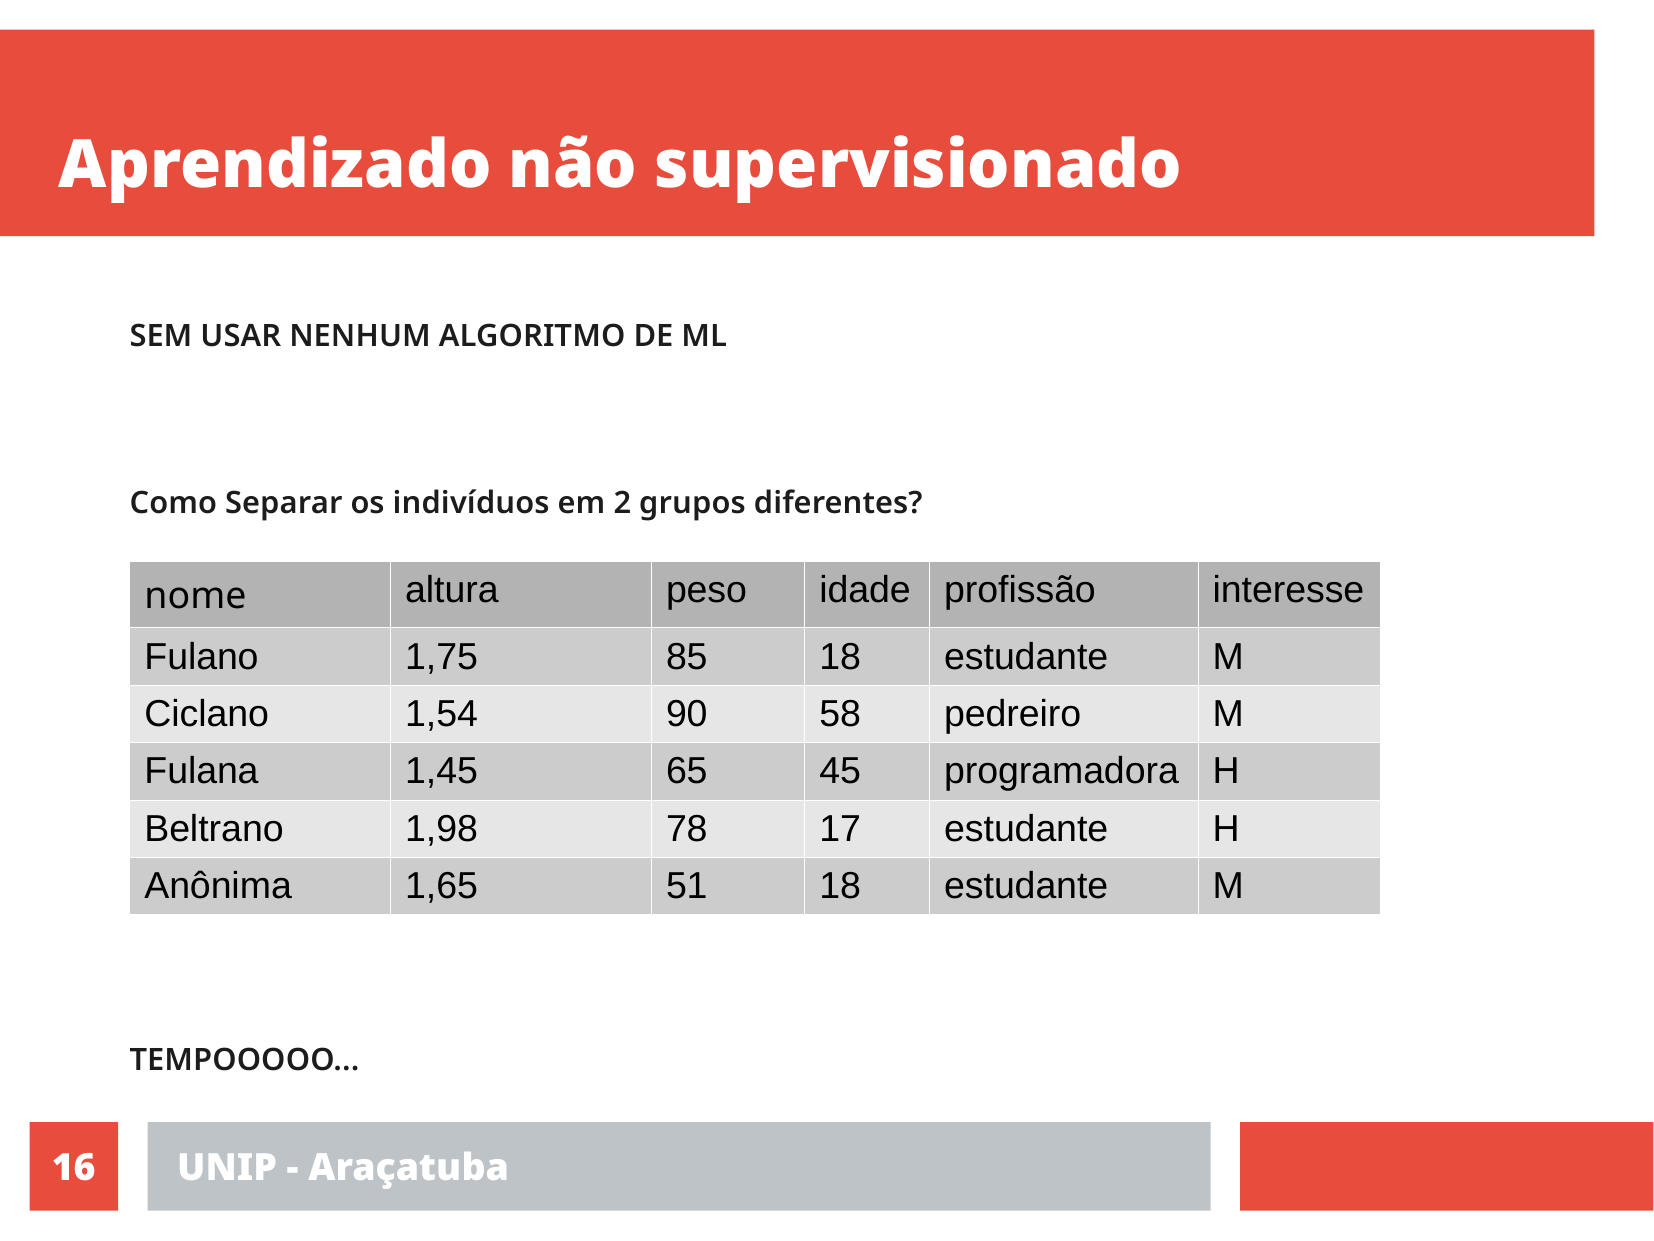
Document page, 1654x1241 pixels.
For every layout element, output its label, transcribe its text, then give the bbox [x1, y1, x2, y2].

list SEM USAR NENHUM ALGORITMO DE ML Como Separar os indivíduos em 2 grupos diferentes? TEMPOOOOO... [129, 312, 1636, 1081]
table_cell estudante [930, 858, 1198, 914]
table_cell H [1199, 743, 1380, 800]
table_header nome [130, 562, 390, 627]
table_cell H [1199, 801, 1380, 857]
table_cell 85 [652, 628, 804, 685]
table_cell 90 [652, 686, 804, 742]
table_header profissão [930, 562, 1198, 627]
table_cell 1,45 [391, 743, 651, 800]
table_cell 1,98 [391, 801, 651, 857]
table_cell 1,75 [391, 628, 651, 685]
table_cell M [1199, 686, 1380, 742]
table_cell 65 [652, 743, 804, 800]
table_cell Ciclano [130, 686, 390, 742]
table_cell Anônima [130, 858, 390, 914]
table_cell M [1199, 628, 1380, 685]
table_cell 17 [805, 801, 929, 857]
table_cell estudante [930, 628, 1198, 685]
table_cell 1,65 [391, 858, 651, 914]
table_header idade [805, 562, 929, 627]
table_cell 51 [652, 858, 804, 914]
title Aprendizado não supervisionado [59, 59, 1595, 207]
table_cell M [1199, 858, 1380, 914]
table_cell programadora [930, 743, 1198, 800]
table_cell 1,54 [391, 686, 651, 742]
table_cell Fulana [130, 743, 390, 800]
table_cell 45 [805, 743, 929, 800]
table_cell 18 [805, 628, 929, 685]
table_header peso [652, 562, 804, 627]
table_cell estudante [930, 801, 1198, 857]
table_cell 58 [805, 686, 929, 742]
table_cell pedreiro [930, 686, 1198, 742]
table_cell 18 [805, 858, 929, 914]
table_header altura [391, 562, 651, 627]
table_cell 78 [652, 801, 804, 857]
table_header interesse [1199, 562, 1380, 627]
table_cell Fulano [130, 628, 390, 685]
table_cell Beltrano [130, 801, 390, 857]
